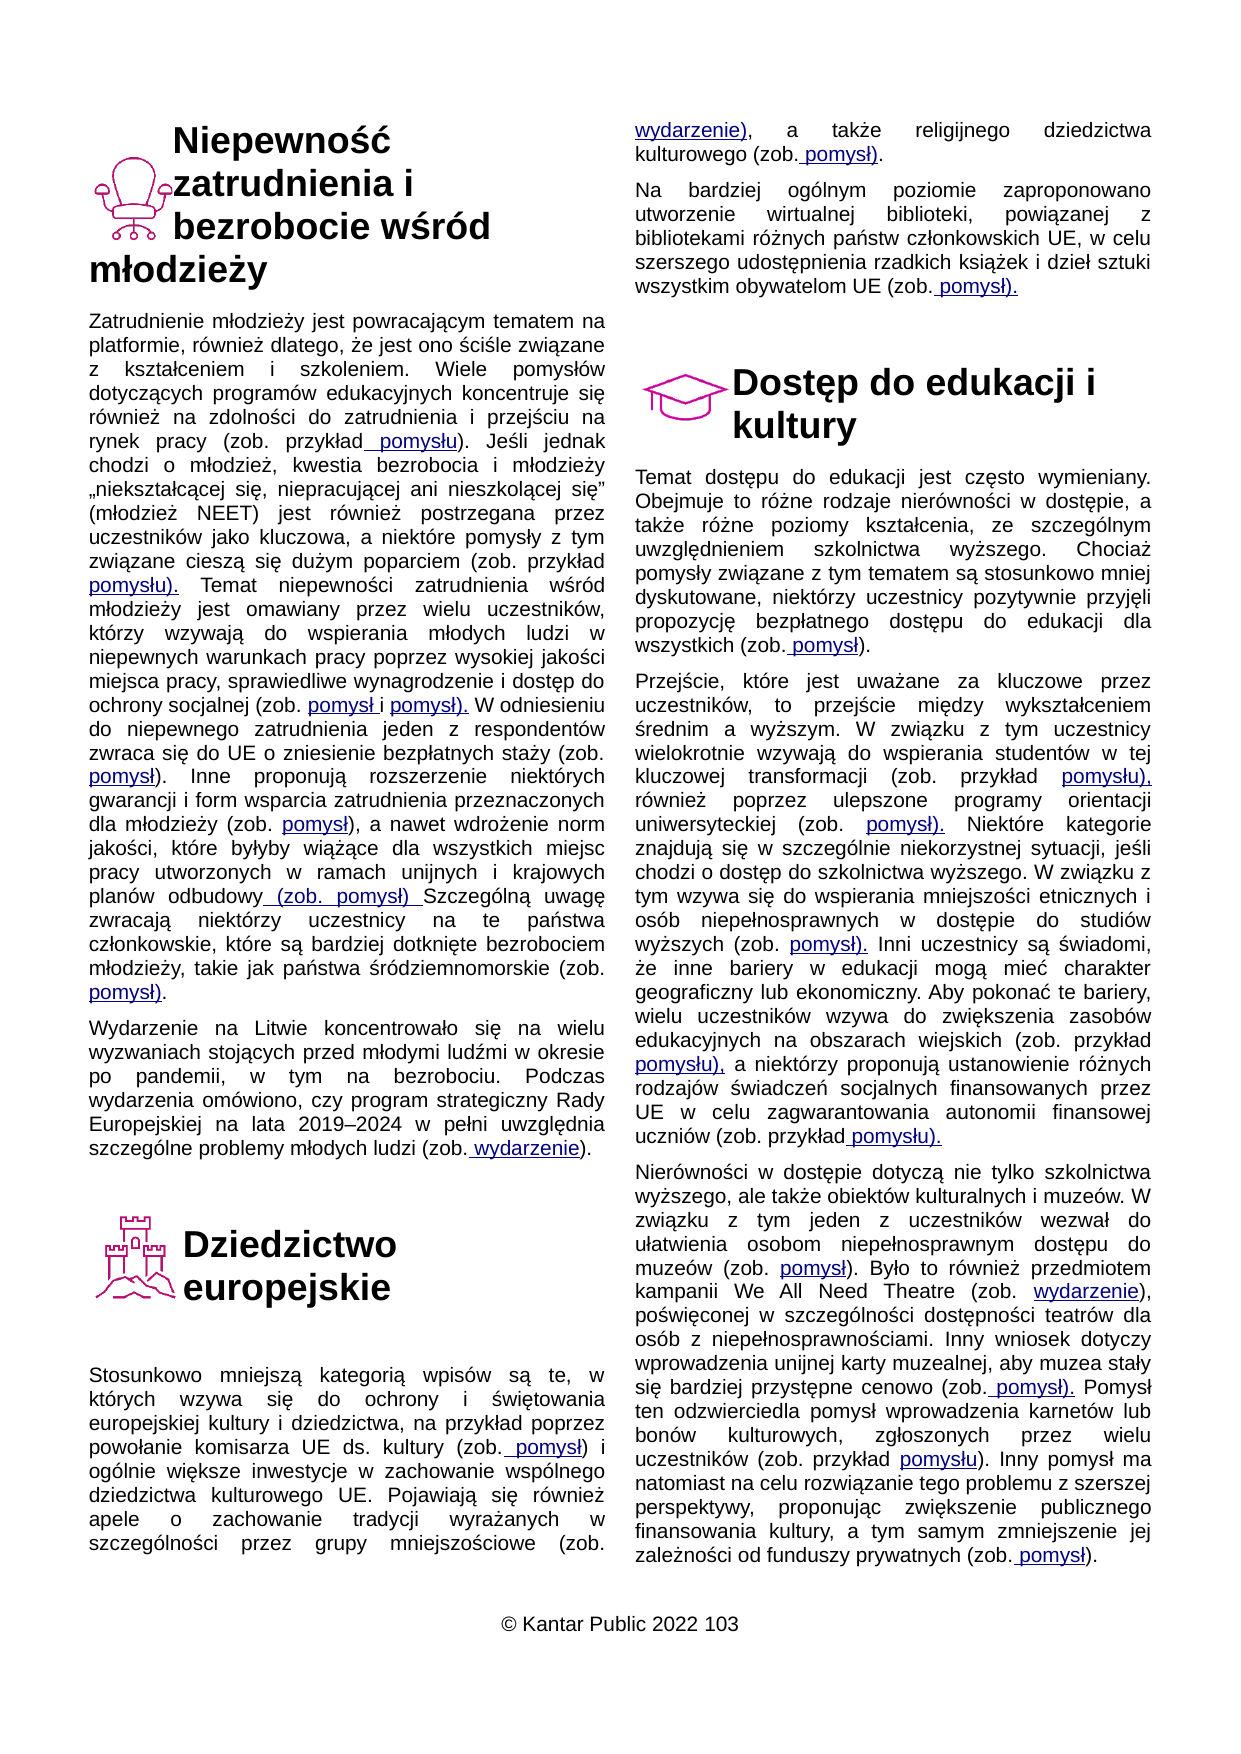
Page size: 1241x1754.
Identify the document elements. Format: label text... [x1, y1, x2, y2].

text Nierówności w dostępie dotyczą nie tylko szkolnictwa wyższego, ale także obiektów kulturalnych i muzeów. W związku z tym jeden z uczestników wezwał do ułatwienia osobom niepełnosprawnym dostępu do muzeów (zob. pomysł). Było to również przedmiotem kampanii We All Need Theatre (zob. wydarzenie), poświęconej w szczególności dostępności teatrów dla osób z niepełnosprawnościami. Inny wniosek dotyczy wprowadzenia unijnej karty muzealnej, aby muzea stały się bardziej przystępne cenowo (zob. pomysł). Pomysł ten odzwierciedla pomysł wprowadzenia karnetów lub bonów kulturowych, zgłoszonych przez wielu uczestników (zob. przykład pomysłu). Inny pomysł ma natomiast na celu rozwiązanie tego problemu z szerszej perspektywy, proponując zwiększenie publicznego finansowania kultury, a tym samym zmniejszenie jej zależności od funduszy prywatnych (zob. pomysł). [635, 1159, 1152, 1567]
text Zatrudnienie młodzieży jest powracającym tematem na platformie, również dlatego, że jest ono ściśle związane z kształceniem i szkoleniem. Wiele pomysłów dotyczących programów edukacyjnych koncentruje się również na zdolności do zatrudnienia i przejściu na rynek pracy (zob. przykład pomysłu). Jeśli jednak chodzi o młodzież, kwestia bezrobocia i młodzieży „niekształcącej się, niepracującej ani nieszkolącej się” (młodzież NEET) jest również postrzegana przez uczestników jako kluczowa, a niektóre pomysły z tym związane cieszą się dużym poparciem (zob. przykład pomysłu). Temat niepewności zatrudnienia wśród młodzieży jest omawiany przez wielu uczestników, którzy wzywają do wspierania młodych ludzi w niepewnych warunkach pracy poprzez wysokiej jakości miejsca pracy, sprawiedliwe wynagrodzenie i dostęp do ochrony socjalnej (zob. pomysł i pomysł). W odniesieniu do niepewnego zatrudnienia jeden z respondentów zwraca się do UE o zniesienie bezpłatnych staży (zob. pomysł). Inne proponują rozszerzenie niektórych gwarancji i form wsparcia zatrudnienia przeznaczonych dla młodzieży (zob. pomysł), a nawet wdrożenie norm jakości, które byłyby wiążące dla wszystkich miejsc pracy utworzonych w ramach unijnych i krajowych planów odbudowy (zob. pomysł) Szczególną uwagę zwracają niektórzy uczestnicy na te państwa członkowskie, które są bardziej dotknięte bezrobociem młodzieży, takie jak państwa śródziemnomorskie (zob. pomysł). [88, 309, 605, 1004]
text Przejście, które jest uważane za kluczowe przez uczestników, to przejście między wykształceniem średnim a wyższym. W związku z tym uczestnicy wielokrotnie wzywają do wspierania studentów w tej kluczowej transformacji (zob. przykład pomysłu), również poprzez ulepszone programy orientacji uniwersyteckiej (zob. pomysł). Niektóre kategorie znajdują się w szczególnie niekorzystnej sytuacji, jeśli chodzi o dostęp do szkolnictwa wyższego. W związku z tym wzywa się do wspierania mniejszości etnicznych i osób niepełnosprawnych w dostępie do studiów wyższych (zob. pomysł). Inni uczestnicy są świadomi, że inne bariery w edukacji mogą mieć charakter geograficzny lub ekonomiczny. Aby pokonać te bariery, wielu uczestników wzywa do zwiększenia zasobów edukacyjnych na obszarach wiejskich (zob. przykład pomysłu), a niektórzy proponują ustanowienie różnych rodzajów świadczeń socjalnych finansowanych przez UE w celu zagwarantowania autonomii finansowej uczniów (zob. przykład pomysłu). [635, 668, 1152, 1148]
picture [88, 1210, 183, 1305]
subtitle Dostęp do edukacji i kultury [635, 360, 1152, 447]
text wydarzenie), a także religijnego dziedzictwa kulturowego (zob. pomysł). [635, 118, 1152, 166]
subtitle Niepewność zatrudnienia i bezrobocie wśród młodzieży [88, 118, 605, 291]
picture [638, 350, 732, 444]
text Temat dostępu do edukacji jest często wymieniany. Obejmuje to różne rodzaje nierówności w dostępie, a także różne poziomy kształcenia, ze szczególnym uwzględnieniem szkolnictwa wyższego. Chociaż pomysły związane z tym tematem są stosunkowo mniej dyskutowane, niektórzy uczestnicy pozytywnie przyjęli propozycję bezpłatnego dostępu do edukacji dla wszystkich (zob. pomysł). [635, 465, 1152, 657]
picture [94, 157, 173, 240]
text Na bardziej ogólnym poziomie zaproponowano utworzenie wirtualnej biblioteki, powiązanej z bibliotekami różnych państw członkowskich UE, w celu szerszego udostępnienia rzadkich książek i dzieł sztuki wszystkim obywatelom UE (zob. pomysł). [635, 178, 1152, 298]
text Wydarzenie na Litwie koncentrowało się na wielu wyzwaniach stojących przed młodymi ludźmi w okresie po pandemii, w tym na bezrobociu. Podczas wydarzenia omówiono, czy program strategiczny Rady Europejskiej na lata 2019–2024 w pełni uwzględnia szczególne problemy młodych ludzi (zob. wydarzenie). [88, 1016, 605, 1159]
subtitle Dziedzictwo europejskie [88, 1222, 605, 1308]
text Stosunkowo mniejszą kategorią wpisów są te, w których wzywa się do ochrony i świętowania europejskiej kultury i dziedzictwa, na przykład poprzez powołanie komisarza UE ds. kultury (zob. pomysł) i ogólnie większe inwestycje w zachowanie wspólnego dziedzictwa kulturowego UE. Pojawiają się również apele o zachowanie tradycji wyrażanych w szczególności przez grupy mniejszościowe (zob. [88, 1363, 605, 1554]
